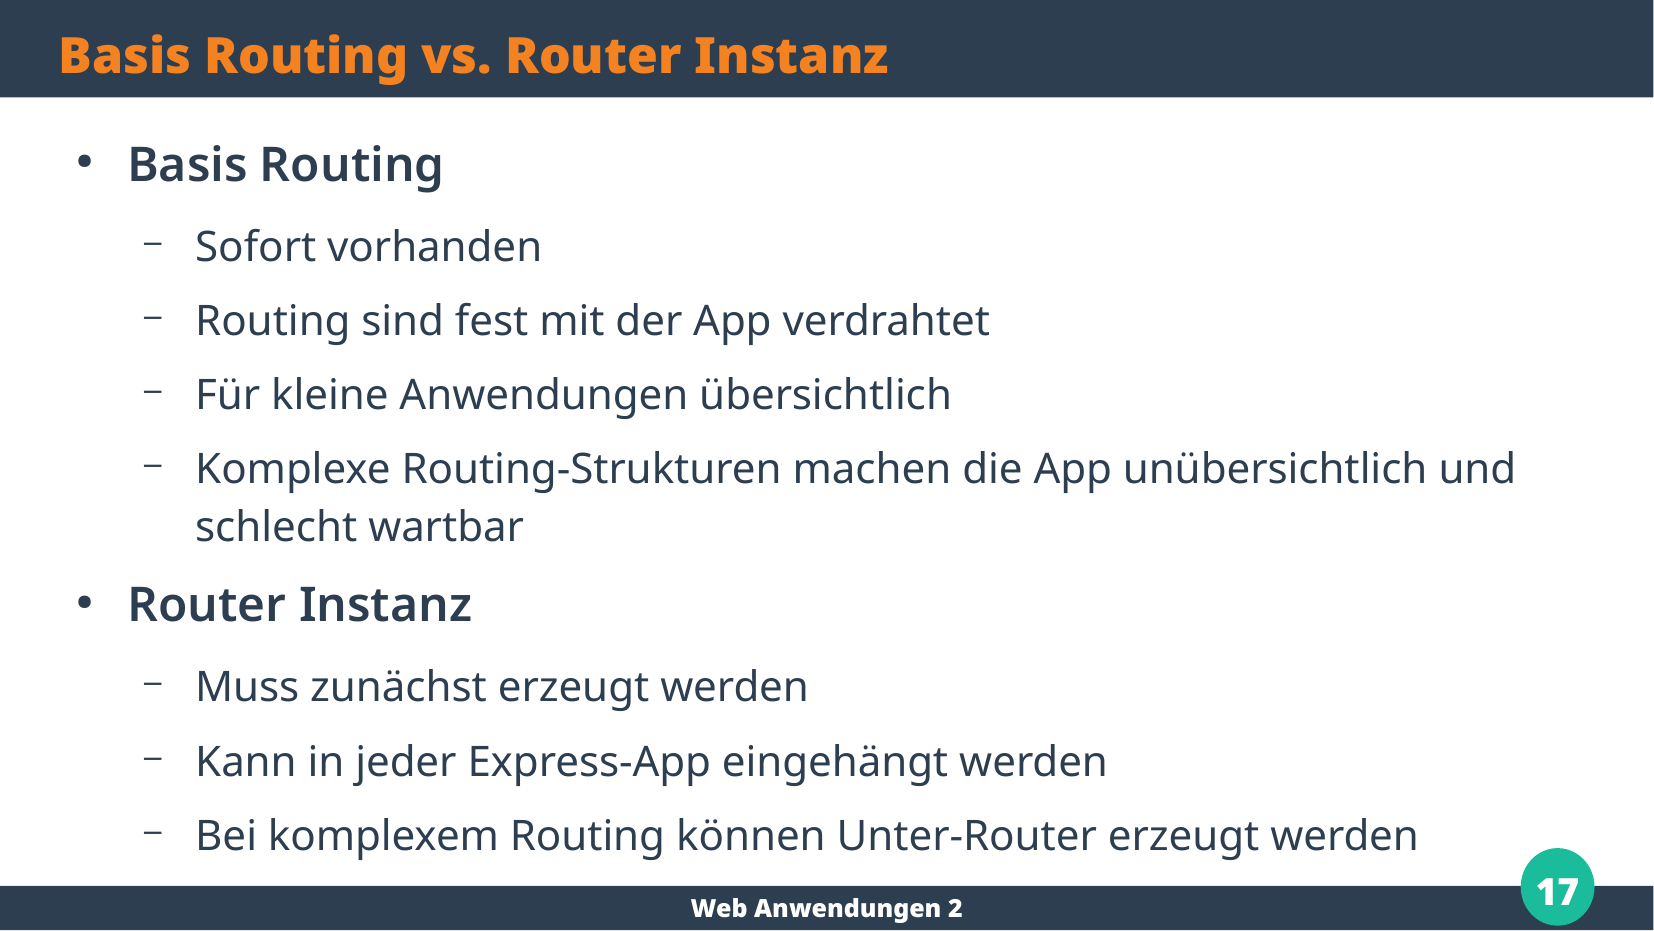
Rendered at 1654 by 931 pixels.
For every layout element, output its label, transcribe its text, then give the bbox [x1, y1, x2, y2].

list Basis Routing Sofort vorhanden Routing sind fest mit der App verdrahtet Für kleine Anwendungen übersichtlich Komplexe Routing-Strukturen machen die App unübersichtlich und schlecht wartbar Router Instanz Muss zunächst erzeugt werden Kann in jeder Express-App eingehängt werden Bei komplexem Routing können Unter-Router erzeugt werden [59, 129, 1595, 864]
title Basis Routing vs. Router Instanz [59, 8, 1595, 89]
